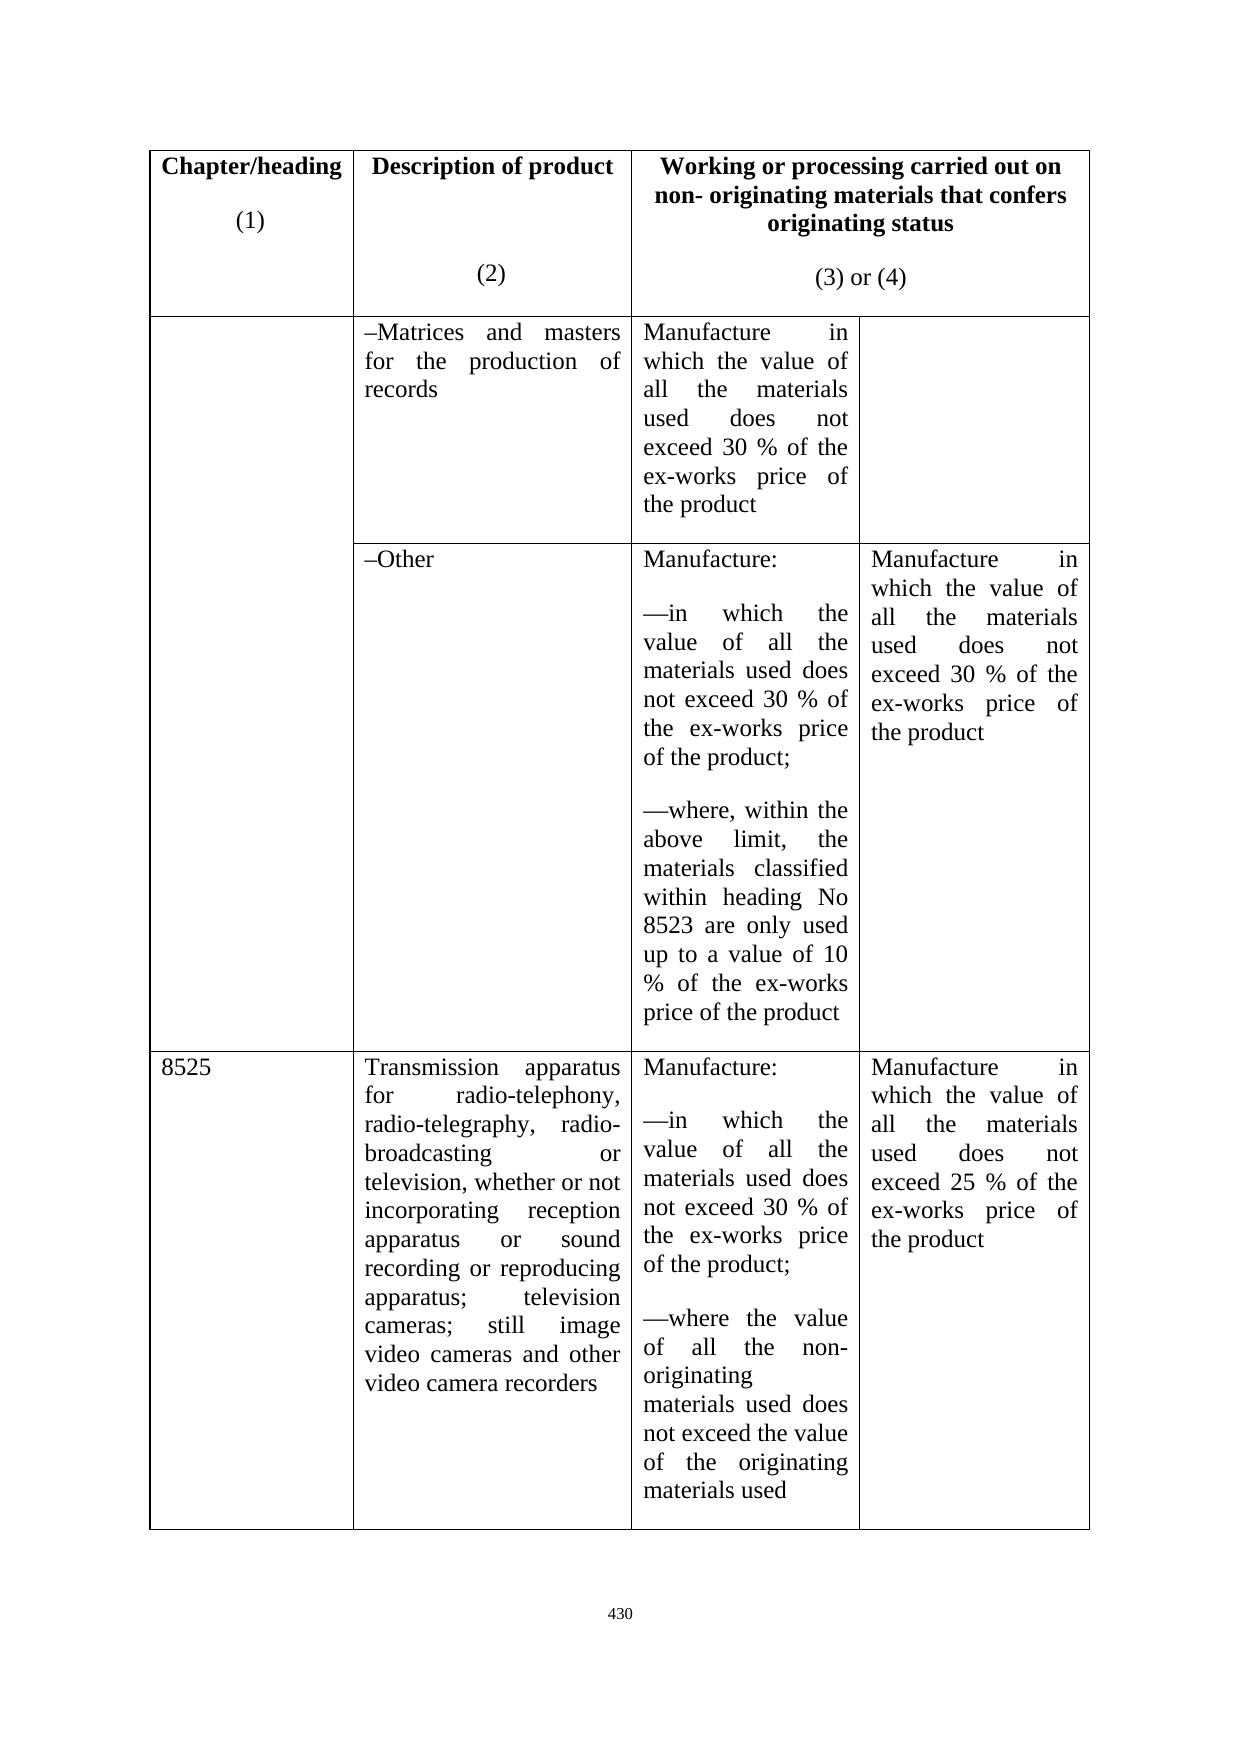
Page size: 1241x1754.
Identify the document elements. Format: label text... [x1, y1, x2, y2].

table_cell [860, 317, 1089, 543]
table_cell Transmission apparatus for radio-telephony, radio-telegraphy, radio-broadcasting or television, whether or not incorporating reception apparatus or sound recording or reproducing apparatus; television cameras; still image video cameras and other video camera recorders [354, 1052, 631, 1529]
table_cell Manufacture: —in which the value of all the materials used does not exceed 30 % of the ex-works price of the product; —where, within the above limit, the materials classified within heading No 8523 are only used up to a value of 10 % of the ex-works price of the product [632, 544, 859, 1051]
table_cell Manufacture in which the value of all the materials used does not exceed 30 % of the ex-works price of the product [860, 544, 1089, 1051]
table_cell –Matrices and masters for the production of records [354, 317, 631, 543]
table_cell Manufacture in which the value of all the materials used does not exceed 30 % of the ex-works price of the product [632, 317, 859, 543]
table_cell 8525 [151, 1052, 353, 1529]
table_cell –Other [354, 544, 631, 1051]
table_cell Manufacture in which the value of all the materials used does not exceed 25 % of the ex-works price of the product [860, 1052, 1089, 1529]
table_cell Manufacture: —in which the value of all the materials used does not exceed 30 % of the ex-works price of the product; —where the value of all the non-originating materials used does not exceed the value of the originating materials used [632, 1052, 859, 1529]
table_header Working or processing carried out on non- originating materials that confers originating status (3) or (4) [632, 151, 1089, 316]
table_cell [151, 317, 353, 1051]
table_header Description of product (2) [354, 151, 631, 316]
table_header Chapter/heading (1) [151, 151, 353, 316]
